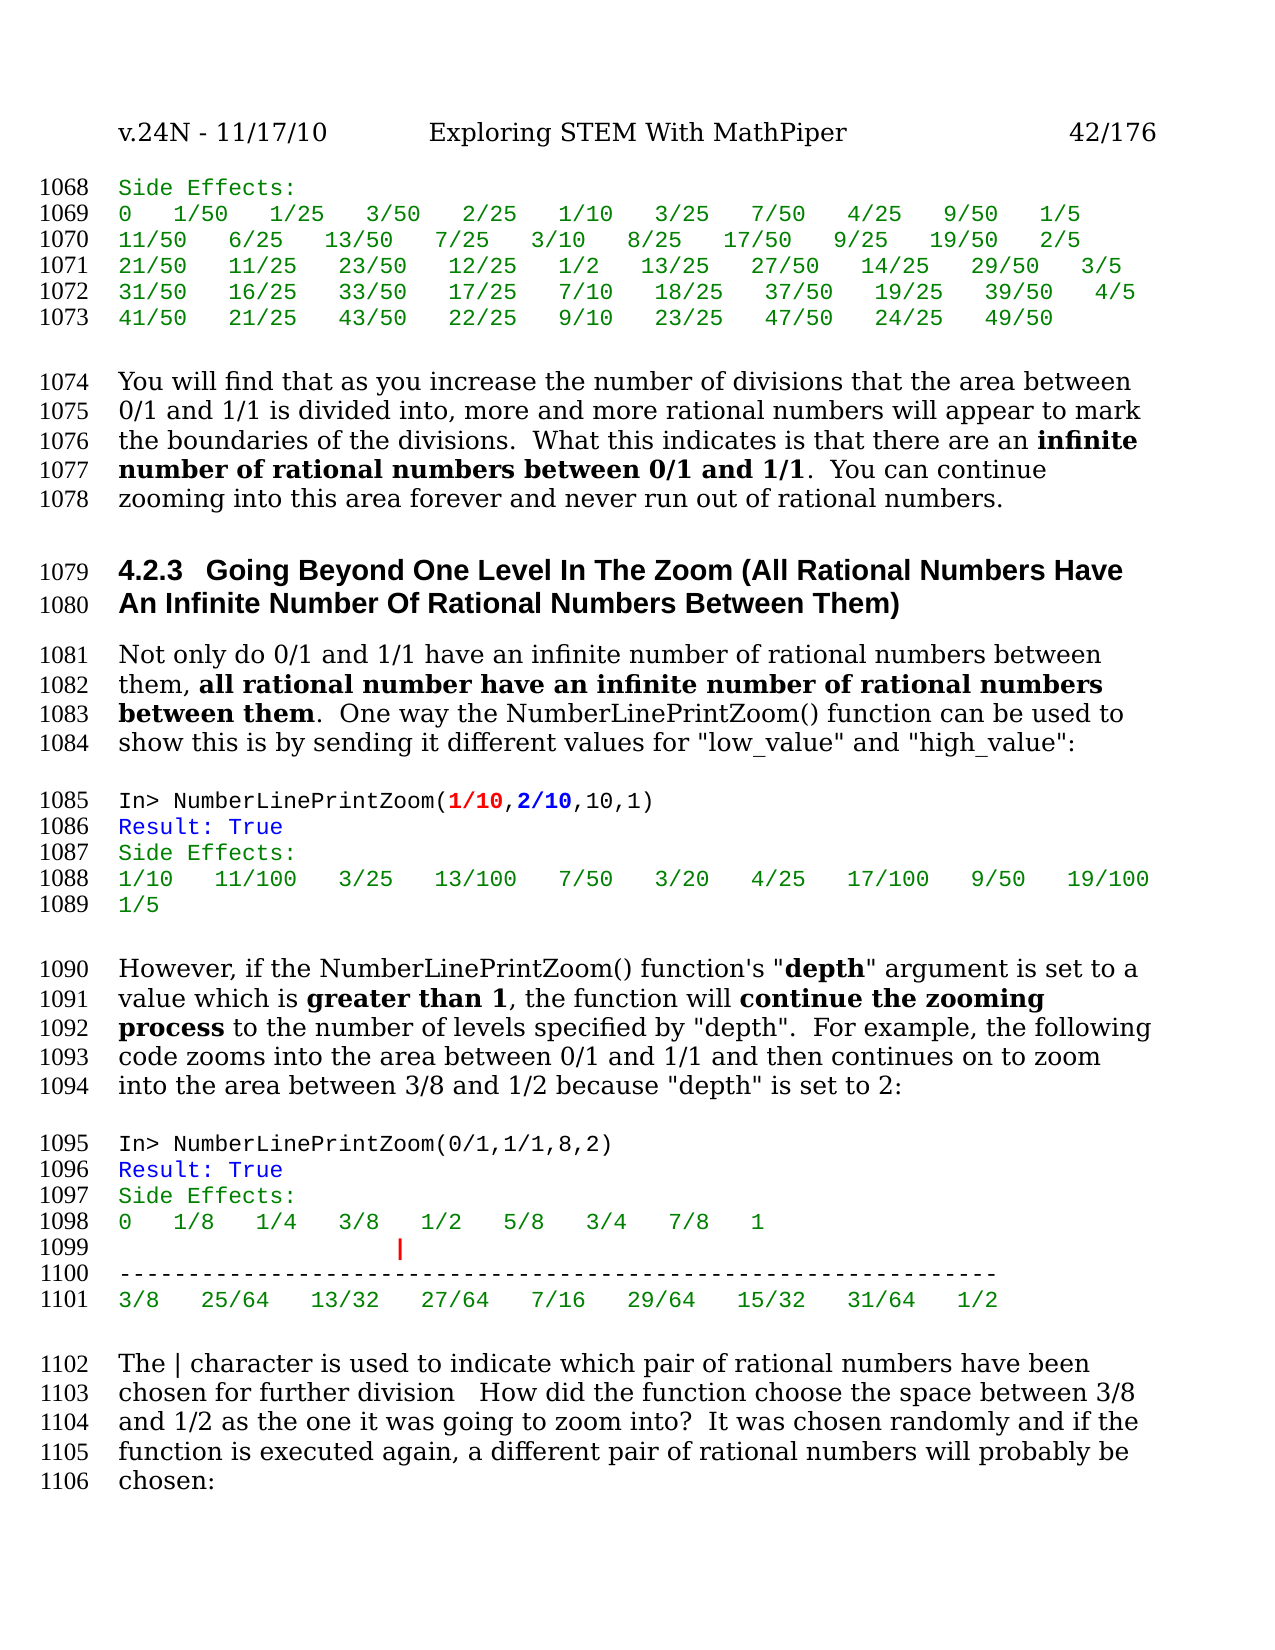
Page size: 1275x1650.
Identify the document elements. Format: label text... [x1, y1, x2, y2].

text 0 1/8 1/4 3/8 1/2 5/8 3/4 7/8 1 [118, 1211, 1157, 1236]
text | [118, 1236, 1157, 1262]
subtitle Going Beyond One Level In The Zoom (All Rational Numbers Have An Infinite Number Of Rational Numbers Between Them) [118, 553, 1157, 620]
text Side Effects: [118, 842, 1157, 867]
text In> NumberLinePrintZoom(1/10,2/10,10,1) [118, 790, 1157, 816]
text 1/10 11/100 3/25 13/100 7/50 3/20 4/25 17/100 9/50 19/100 1/5 [118, 867, 1157, 919]
text 0 1/50 1/25 3/50 2/25 1/10 3/25 7/50 4/25 9/50 1/5 11/50 6/25 13/50 7/25 3/10 8/25 17/50 9/25 19/50 2/5 21/50 11/25 23/50 12/25 1/2 13/25 27/50 14/25 29/50 3/5 31/50 16/25 33/50 17/25 7/10 18/25 37/50 19/25 39/50 4/5 41/50 21/25 43/50 22/25 9/10 23/25 47/50 24/25 49/50 [118, 203, 1157, 332]
text Not only do 0/1 and 1/1 have an infinite number of rational numbers between them, all rational number have an infinite number of rational numbers between them. One way the NumberLinePrintZoom() function can be used to show this is by sending it different values for "low_value" and "high_value": [118, 641, 1157, 758]
text The | character is used to indicate which pair of rational numbers have been chosen for further division How did the function choose the space between 3/8 and 1/2 as the one it was going to zoom into? It was chosen randomly and if the function is executed again, a different pair of rational numbers will probably be chosen: [118, 1349, 1157, 1495]
text Result: True [118, 816, 1157, 842]
text Side Effects: [118, 177, 1157, 203]
text You will find that as you increase the number of divisions that the area between 0/1 and 1/1 is divided into, more and more rational numbers will appear to mark the boundaries of the divisions. What this indicates is that there are an infinite number of rational numbers between 0/1 and 1/1. You can continue zooming into this area forever and never run out of rational numbers. [118, 367, 1157, 513]
text ---------------------------------------------------------------- [118, 1262, 1157, 1288]
text However, if the NumberLinePrintZoom() function's "depth" argument is set to a value which is greater than 1, the function will continue the zooming process to the number of levels specified by "depth". For example, the following code zooms into the area between 0/1 and 1/1 and then continues on to zoom into the area between 3/8 and 1/2 because "depth" is set to 2: [118, 954, 1157, 1101]
text In> NumberLinePrintZoom(0/1,1/1,8,2) [118, 1133, 1157, 1159]
text Side Effects: [118, 1184, 1157, 1211]
text 3/8 25/64 13/32 27/64 7/16 29/64 15/32 31/64 1/2 [118, 1288, 1157, 1314]
text Result: True [118, 1159, 1157, 1184]
